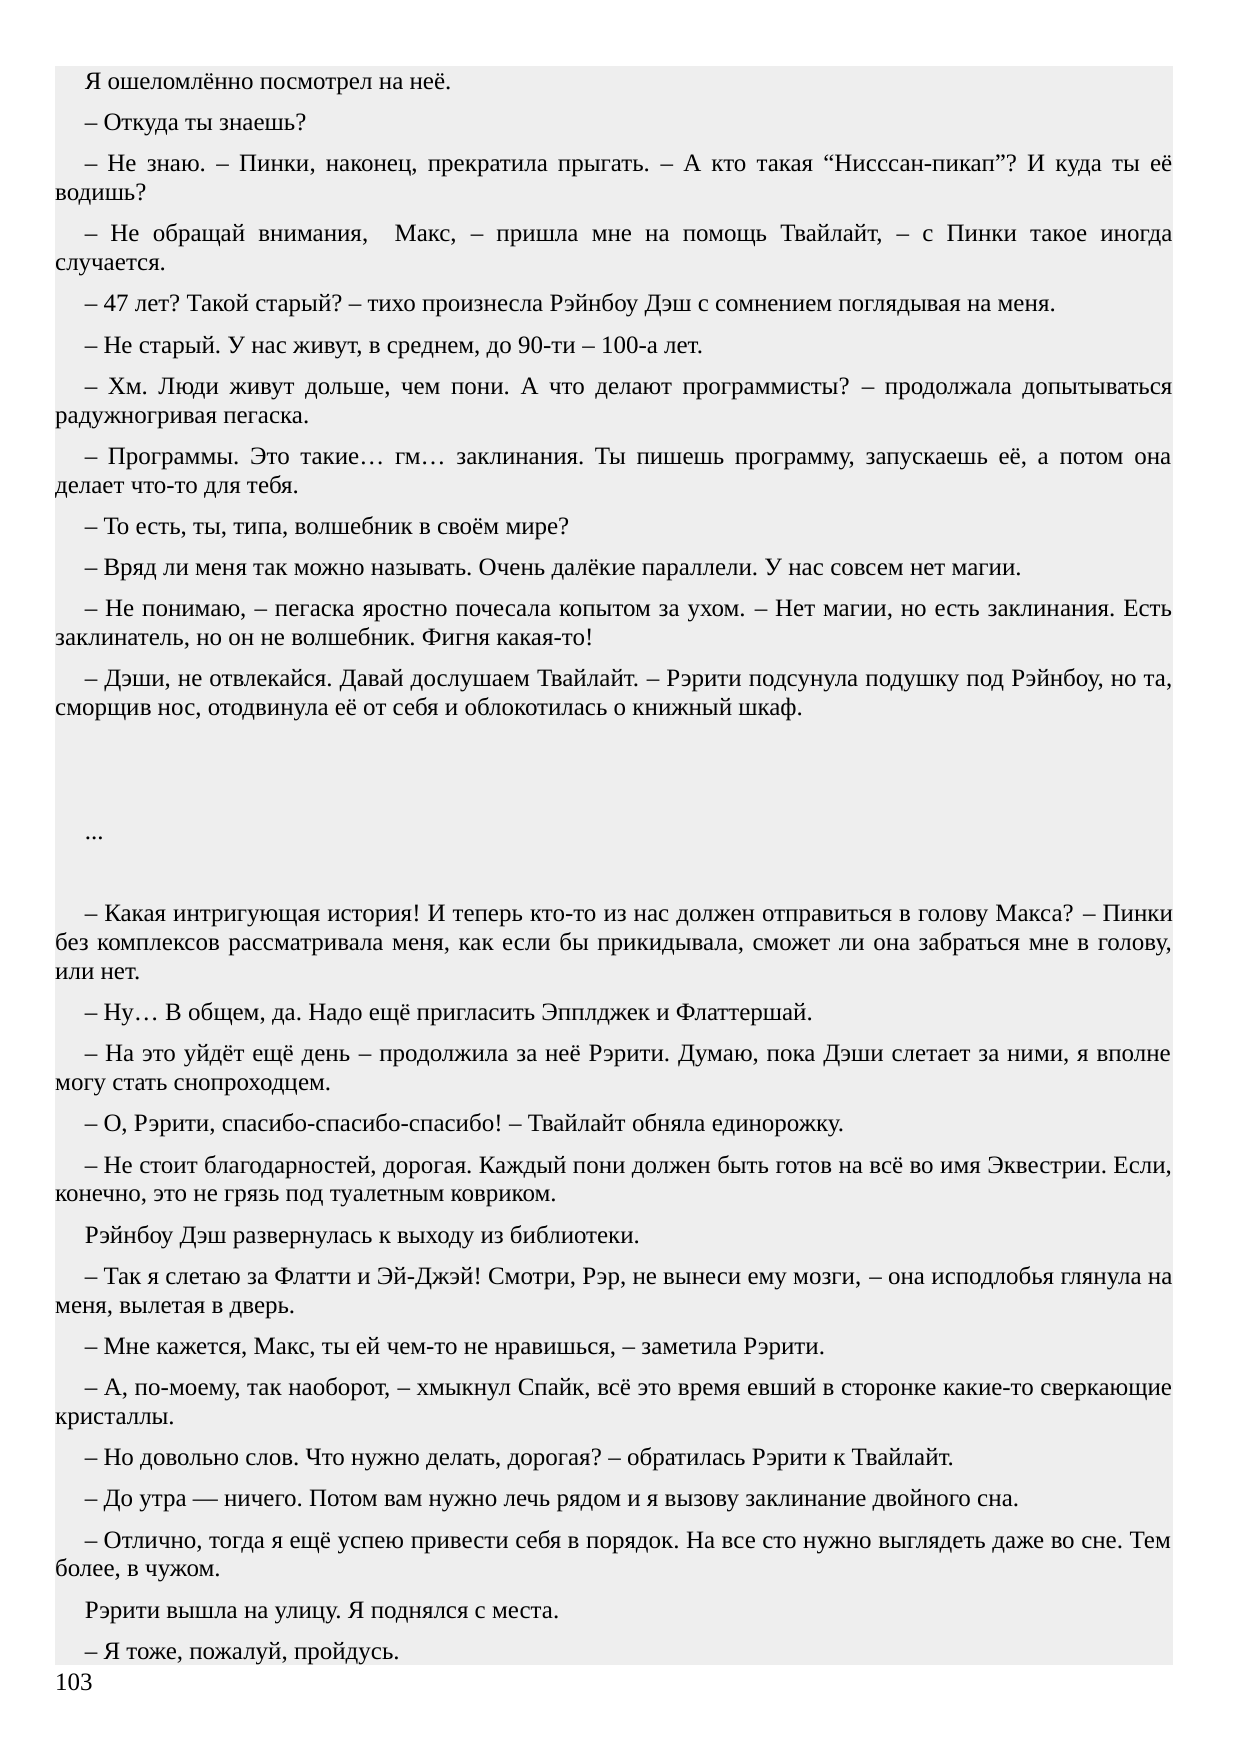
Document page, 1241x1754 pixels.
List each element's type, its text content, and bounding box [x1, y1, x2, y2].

text ... [55, 816, 1173, 845]
text – Не обращай внимания, Макс, – пришла мне на помощь Твайлайт, – с Пинки такое иногда случается. [55, 218, 1173, 276]
text – Какая интригующая история! И теперь кто-то из нас должен отправиться в голову Макса? – Пинки без комплексов рассматривала меня, как если бы прикидывала, сможет ли она забраться мне в голову, или нет. [55, 898, 1173, 985]
text – Не знаю. – Пинки, наконец, прекратила прыгать. – А кто такая “Нисссан-пикап”? И куда ты её водишь? [55, 148, 1173, 206]
text – Мне кажется, Макс, ты ей чем-то не нравишься, – заметила Рэрити. [55, 1331, 1173, 1360]
text – На это уйдёт ещё день – продолжила за неё Рэрити. Думаю, пока Дэши слетает за ними, я вполне могу стать снопроходцем. [55, 1038, 1173, 1096]
text – Не понимаю, – пегаска яростно почесала копытом за ухом. – Нет магии, но есть заклинания. Есть заклинатель, но он не волшебник. Фигня какая-то! [55, 593, 1173, 651]
text – Не старый. У нас живут, в среднем, до 90-ти – 100-а лет. [55, 330, 1173, 358]
text – Ну… В общем, да. Надо ещё пригласить Эпплджек и Флаттершай. [55, 997, 1173, 1026]
text – До утра — ничего. Потом вам нужно лечь рядом и я вызову заклинание двойного сна. [55, 1483, 1173, 1512]
text – Программы. Это такие… гм… заклинания. Ты пишешь программу, запускаешь её, а потом она делает что-то для тебя. [55, 441, 1173, 498]
text – 47 лет? Такой старый? – тихо произнесла Рэйнбоу Дэш с сомнением поглядывая на меня. [55, 288, 1173, 317]
text – Так я слетаю за Флатти и Эй-Джэй! Смотри, Рэр, не вынеси ему мозги, – она исподлобья глянула на меня, вылетая в дверь. [55, 1261, 1173, 1318]
text – Хм. Люди живут дольше, чем пони. А что делают программисты? – продолжала допытываться радужногривая пегаска. [55, 371, 1173, 428]
text – О, Рэрити, спасибо-спасибо-спасибо! – Твайлайт обняла единорожку. [55, 1108, 1173, 1137]
text – Откуда ты знаешь? [55, 107, 1173, 136]
text – Отлично, тогда я ещё успею привести себя в порядок. На все сто нужно выглядеть даже во сне. Тем более, в чужом. [55, 1525, 1173, 1582]
text – А, по-моему, так наоборот, – хмыкнул Спайк, всё это время евший в сторонке какие-то сверкающие кристаллы. [55, 1372, 1173, 1430]
text Рэйнбоу Дэш развернулась к выходу из библиотеки. [55, 1220, 1173, 1248]
text – Я тоже, пожалуй, пройдусь. [55, 1636, 1173, 1665]
text – Не стоит благодарностей, дорогая. Каждый пони должен быть готов на всё во имя Эквестрии. Если, конечно, это не грязь под туалетным ковриком. [55, 1150, 1173, 1207]
text – Но довольно слов. Что нужно делать, дорогая? – обратилась Рэрити к Твайлайт. [55, 1442, 1173, 1471]
text Я ошеломлённо посмотрел на неё. [55, 66, 1173, 95]
text Рэрити вышла на улицу. Я поднялся с места. [55, 1595, 1173, 1623]
text – Дэши, не отвлекайся. Давай дослушаем Твайлайт. – Рэрити подсунула подушку под Рэйнбоу, но та, сморщив нос, отодвинула её от себя и облокотилась о книжный шкаф. [55, 663, 1173, 721]
text – Вряд ли меня так можно называть. Очень далёкие параллели. У нас совсем нет магии. [55, 552, 1173, 581]
text – То есть, ты, типа, волшебник в своём мире? [55, 511, 1173, 540]
